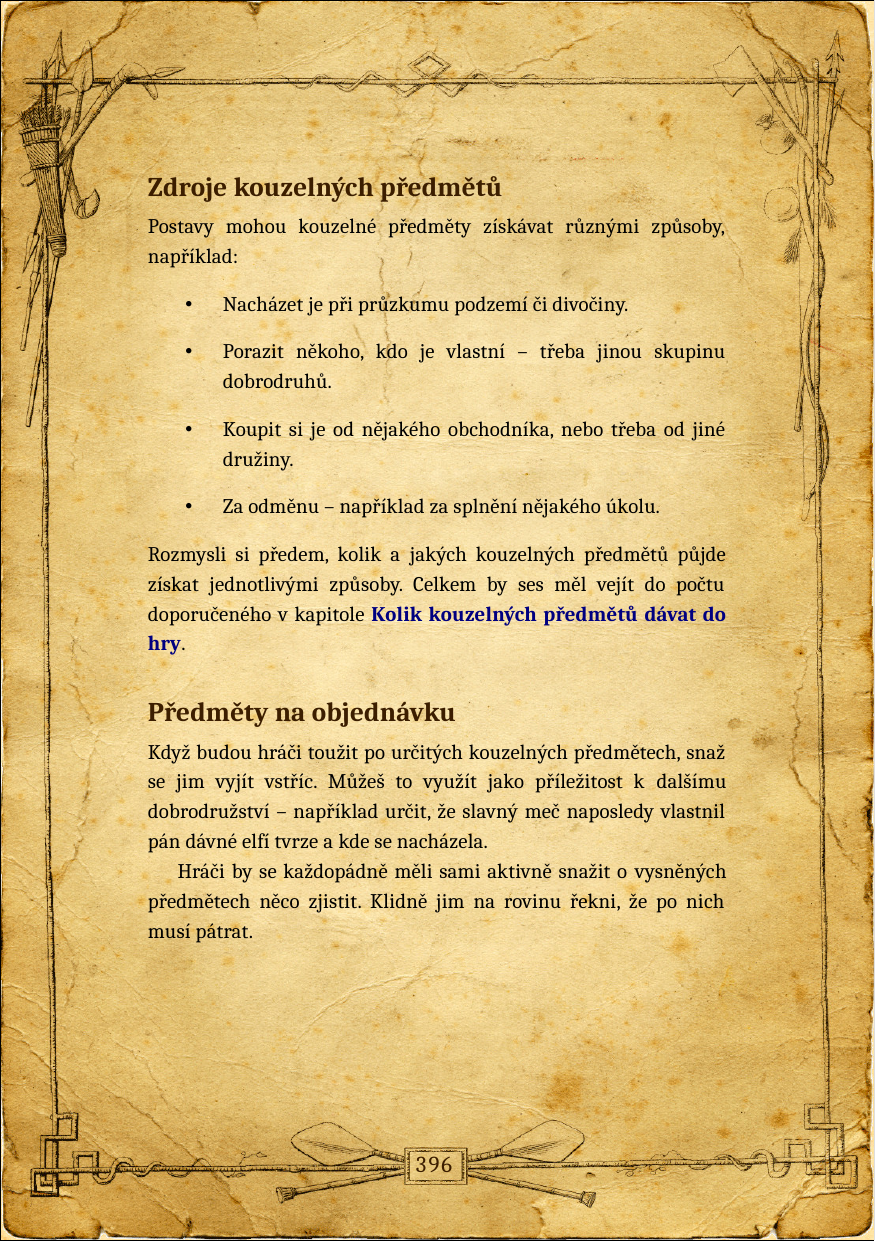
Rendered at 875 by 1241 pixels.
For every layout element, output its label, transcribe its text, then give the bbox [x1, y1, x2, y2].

list Za odměnu – například za splnění nějakého úkolu. [185, 495, 726, 519]
text Když budou hráči toužit po určitých kouzelných předmětech, snaž se jim vyjít vstříc. Můžeš to využít jako příležitost k⁠ dalšímu dobrodružství – například určit, že slavný meč naposledy vlastnil pán dávné elfí tvrze a⁠ kde se nacházela. Hráči by se každopádně měli sami aktivně snažit o⁠ vysněných předmětech něco zjistit. Klidně jim na rovinu řekni, že po nich musí pátrat. [148, 740, 726, 944]
text Rozmysli si předem, kolik a⁠ jakých kouzelných předmětů půjde získat jednotlivými způsoby. Celkem by ses měl vejít do počtu doporučeného v⁠ kapitole Kolik kouzelných předmětů dávat do hry. [148, 542, 726, 656]
picture [1, 1, 874, 1240]
list Nacházet je při průzkumu podzemí či divočiny. [185, 292, 726, 316]
subtitle Zdroje kouzelných předmětů [148, 172, 726, 203]
list Koupit si je od nějakého obchodníka, nebo třeba od jiné družiny. [185, 417, 726, 471]
list Porazit někoho, kdo je vlastní – třeba jinou skupinu dobrodruhů. [185, 340, 726, 394]
subtitle Předměty na objednávku [148, 697, 726, 728]
text Postavy mohou kouzelné předměty získávat různými způsoby, například: [148, 215, 726, 268]
